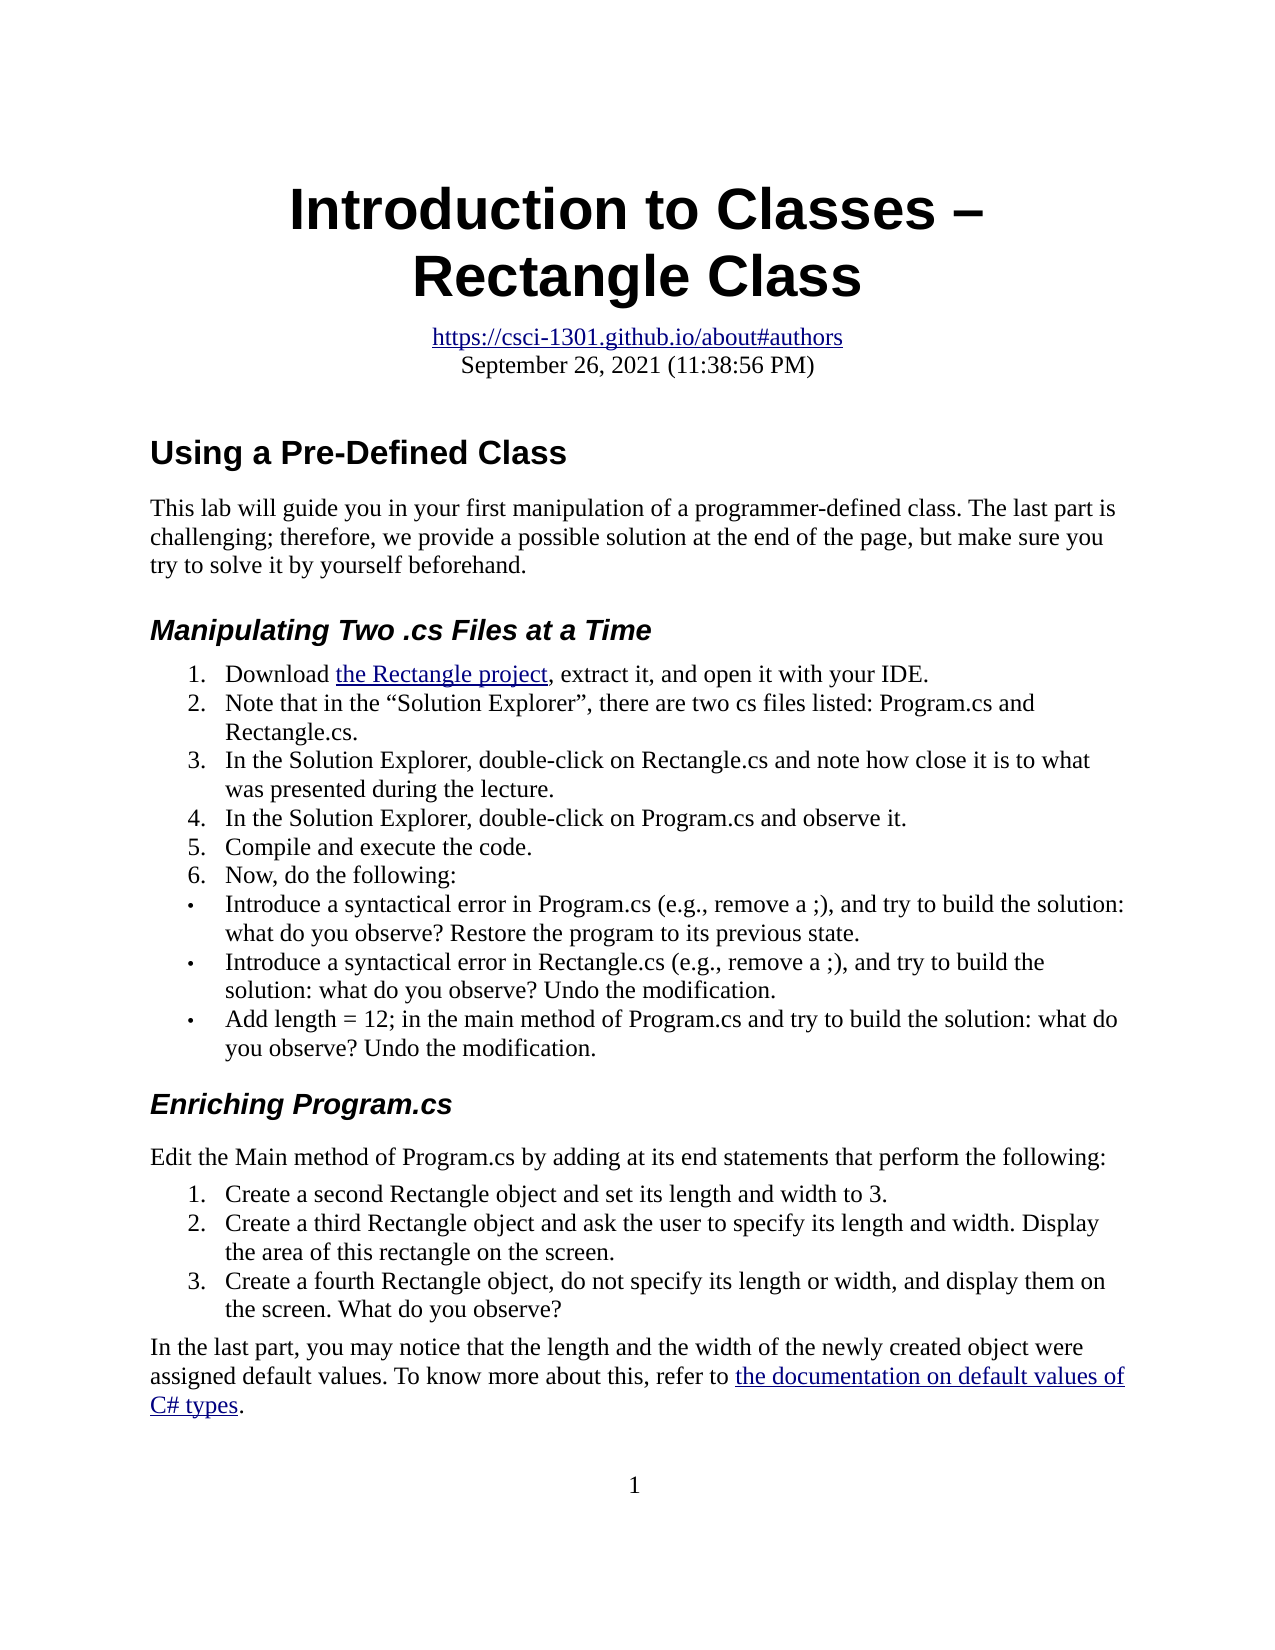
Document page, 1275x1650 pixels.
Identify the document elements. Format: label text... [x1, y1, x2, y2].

title Introduction to Classes – Rectangle Class [150, 175, 1125, 309]
list In the Solution Explorer, double-click on Rectangle.cs and note how close it is to what was presented during the lecture. [187, 746, 1125, 803]
list Now, do the following: [187, 861, 1125, 889]
text https://csci-1301.github.io/about#authors [150, 322, 1125, 350]
list Add length = 12; in the main method of Program.cs and try to build the solution: what do you observe? Undo the modification. [187, 1004, 1125, 1062]
text Edit the Main method of Program.cs by adding at its end statements that perform the following: [150, 1142, 1125, 1171]
list In the Solution Explorer, double-click on Program.cs and observe it. [187, 803, 1125, 832]
subtitle Manipulating Two .cs Files at a Time [150, 613, 1125, 647]
list Download the Rectangle project, extract it, and open it with your IDE. [187, 659, 1125, 688]
list Create a second Rectangle object and set its length and width to 3. [187, 1179, 1125, 1208]
list Compile and execute the code. [187, 832, 1125, 861]
list Introduce a syntactical error in Rectangle.cs (e.g., remove a ;), and try to build the solution: what do you observe? Undo the modification. [187, 947, 1125, 1004]
text This lab will guide you in your first manipulation of a programmer-defined class. The last part is challenging; therefore, we provide a possible solution at the end of the page, but make sure you try to solve it by yourself beforehand. [150, 493, 1125, 579]
subtitle Enriching Program.cs [150, 1087, 1125, 1120]
list Introduce a syntactical error in Program.cs (e.g., remove a ;), and try to build the solution: what do you observe? Restore the program to its previous state. [187, 889, 1125, 947]
subtitle Using a Pre-Defined Class [150, 433, 1125, 472]
text In the last part, you may notice that the length and the width of the newly created object were assigned default values. To know more about this, refer to the documentation on default values of C# types. [150, 1332, 1125, 1418]
text September 26, 2021 (11:38:56 PM) [150, 350, 1125, 379]
list Create a fourth Rectangle object, do not specify its length or width, and display them on the screen. What do you observe? [187, 1266, 1125, 1323]
list Create a third Rectangle object and ask the user to specify its length and width. Display the area of this rectangle on the screen. [187, 1208, 1125, 1266]
list Note that in the “Solution Explorer”, there are two cs files listed: Program.cs and Rectangle.cs. [187, 688, 1125, 746]
